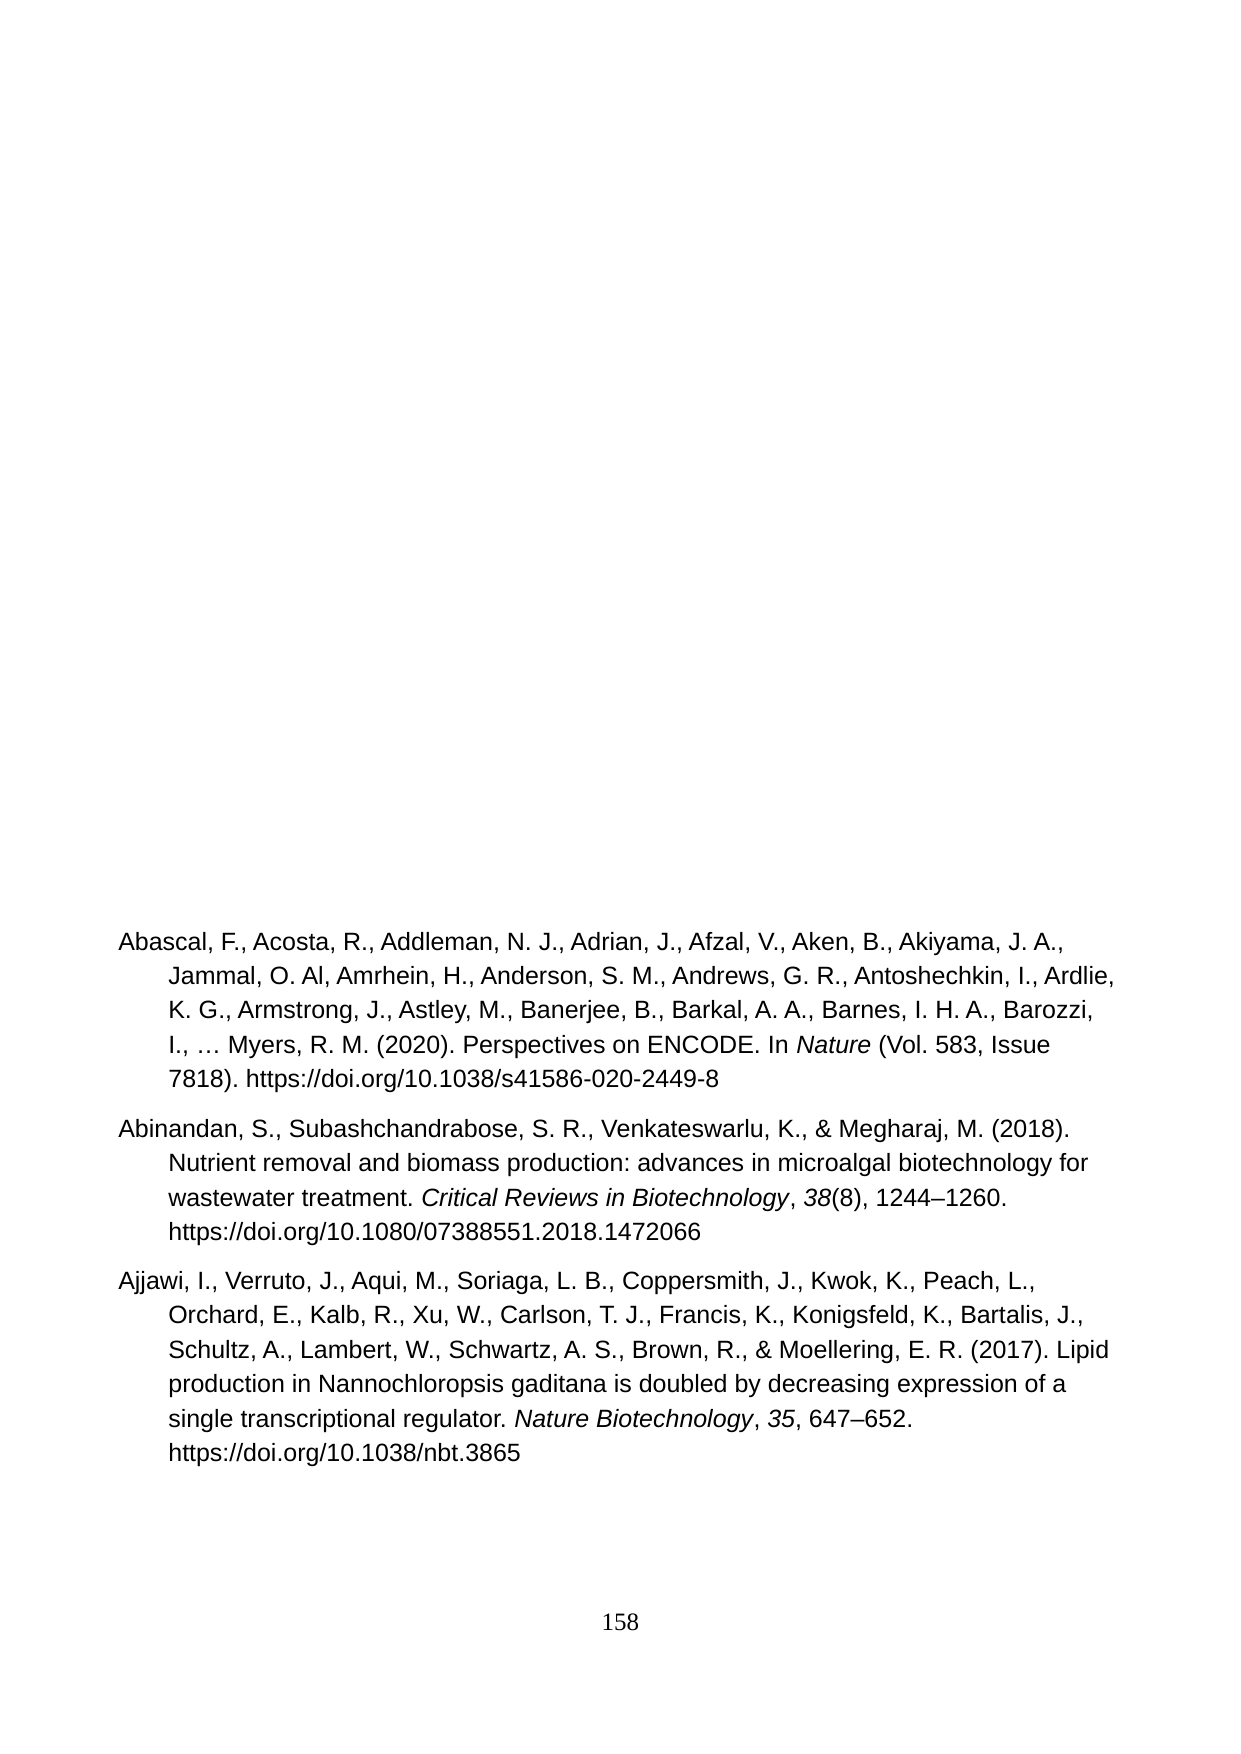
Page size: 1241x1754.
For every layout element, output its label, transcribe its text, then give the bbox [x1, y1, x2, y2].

text Abascal, F., Acosta, R., Addleman, N. J., Adrian, J., Afzal, V., Aken, B., Akiyama, J. A., Jammal, O. Al, Amrhein, H., Anderson, S. M., Andrews, G. R., Antoshechkin, I., Ardlie, K. G., Armstrong, J., Astley, M., Banerjee, B., Barkal, A. A., Barnes, I. H. A., Barozzi, I., … Myers, R. M. (2020). Perspectives on ENCODE. In Nature (Vol. 583, Issue 7818). https://doi.org/10.1038/s41586-020-2449-8 [118, 927, 1122, 1093]
text Ajjawi, I., Verruto, J., Aqui, M., Soriaga, L. B., Coppersmith, J., Kwok, K., Peach, L., Orchard, E., Kalb, R., Xu, W., Carlson, T. J., Francis, K., Konigsfeld, K., Bartalis, J., Schultz, A., Lambert, W., Schwartz, A. S., Brown, R., & Moellering, E. R. (2017). Lipid production in Nannochloropsis gaditana is doubled by decreasing expression of a single transcriptional regulator. Nature Biotechnology, 35, 647–652. https://doi.org/10.1038/nbt.3865 [118, 1266, 1122, 1467]
text Abinandan, S., Subashchandrabose, S. R., Venkateswarlu, K., & Megharaj, M. (2018). Nutrient removal and biomass production: advances in microalgal biotechnology for wastewater treatment. Critical Reviews in Biotechnology, 38(8), 1244–1260. https://doi.org/10.1080/07388551.2018.1472066 [118, 1113, 1122, 1246]
